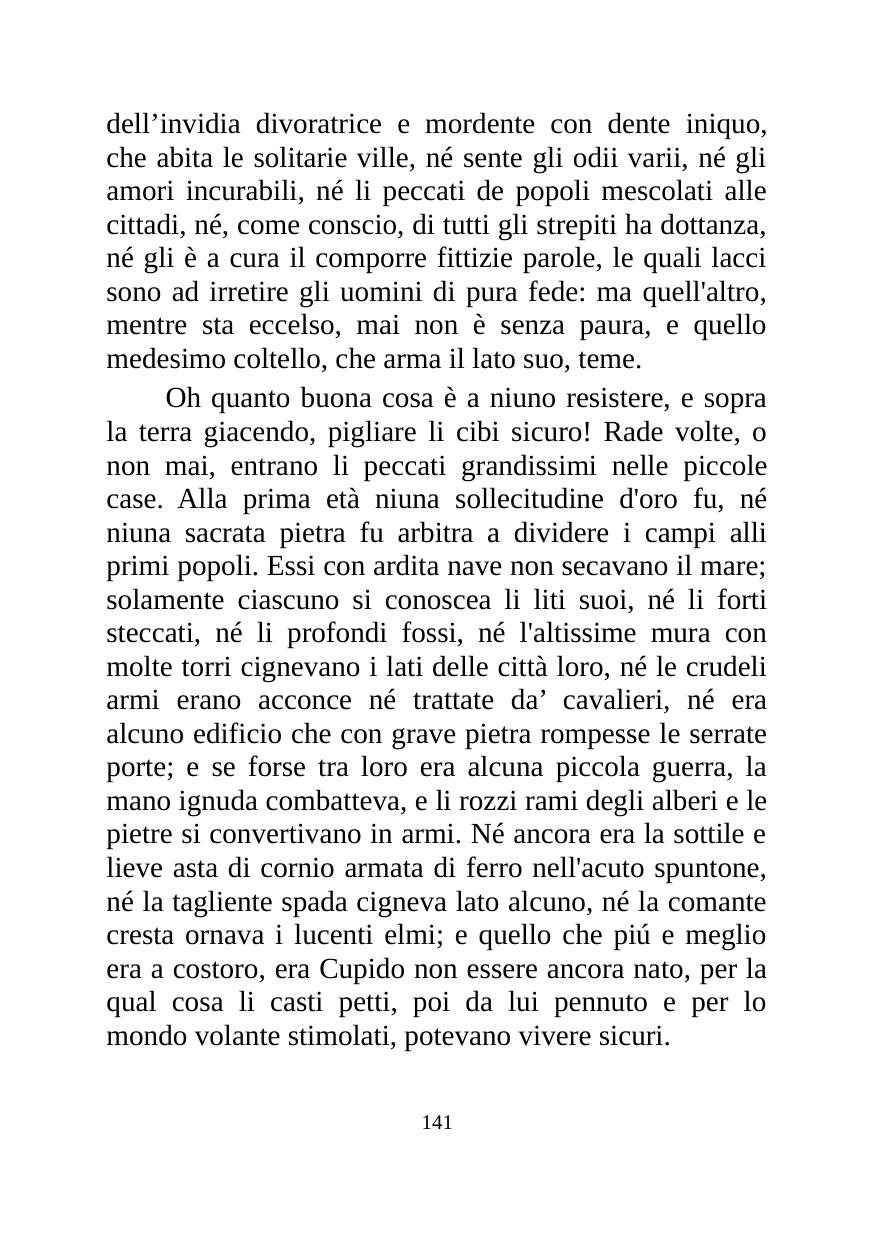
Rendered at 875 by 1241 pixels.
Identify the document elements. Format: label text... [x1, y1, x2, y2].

text dell’invidia divoratrice e mordente con dente iniquo, che abita le solitarie ville, né sente gli odii varii, né gli amori incurabili, né li peccati de popoli mescolati alle cittadi, né, come conscio, di tutti gli strepiti ha dottanza, né gli è a cura il comporre fittizie parole, le quali lacci sono ad irretire gli uomini di pura fede: ma quell'altro, mentre sta eccelso, mai non è senza paura, e quello medesimo coltello, che arma il lato suo, teme. [106, 106, 768, 374]
text Oh quanto buona cosa è a niuno resistere, e sopra la terra giacendo, pigliare li cibi sicuro! Rade volte, o non mai, entrano li peccati grandissimi nelle piccole case. Alla prima età niuna sollecitudine d'oro fu, né niuna sacrata pietra fu arbitra a dividere i campi alli primi popoli. Essi con ardita nave non secavano il mare; solamente ciascuno si conoscea li liti suoi, né li forti steccati, né li profondi fossi, né l'altissime mura con molte torri cignevano i lati delle città loro, né le crudeli armi erano acconce né trattate da’ cavalieri, né era alcuno edificio che con grave pietra rompesse le serrate porte; e se forse tra loro era alcuna piccola guerra, la mano ignuda combatteva, e li rozzi rami degli alberi e le pietre si convertivano in armi. Né ancora era la sottile e lieve asta di cornio armata di ferro nell'acuto spuntone, né la tagliente spada cigneva lato alcuno, né la comante cresta ornava i lucenti elmi; e quello che piú e meglio era a costoro, era Cupido non essere ancora nato, per la qual cosa li casti petti, poi da lui pennuto e per lo mondo volante stimolati, potevano vivere sicuri. [106, 381, 768, 1051]
